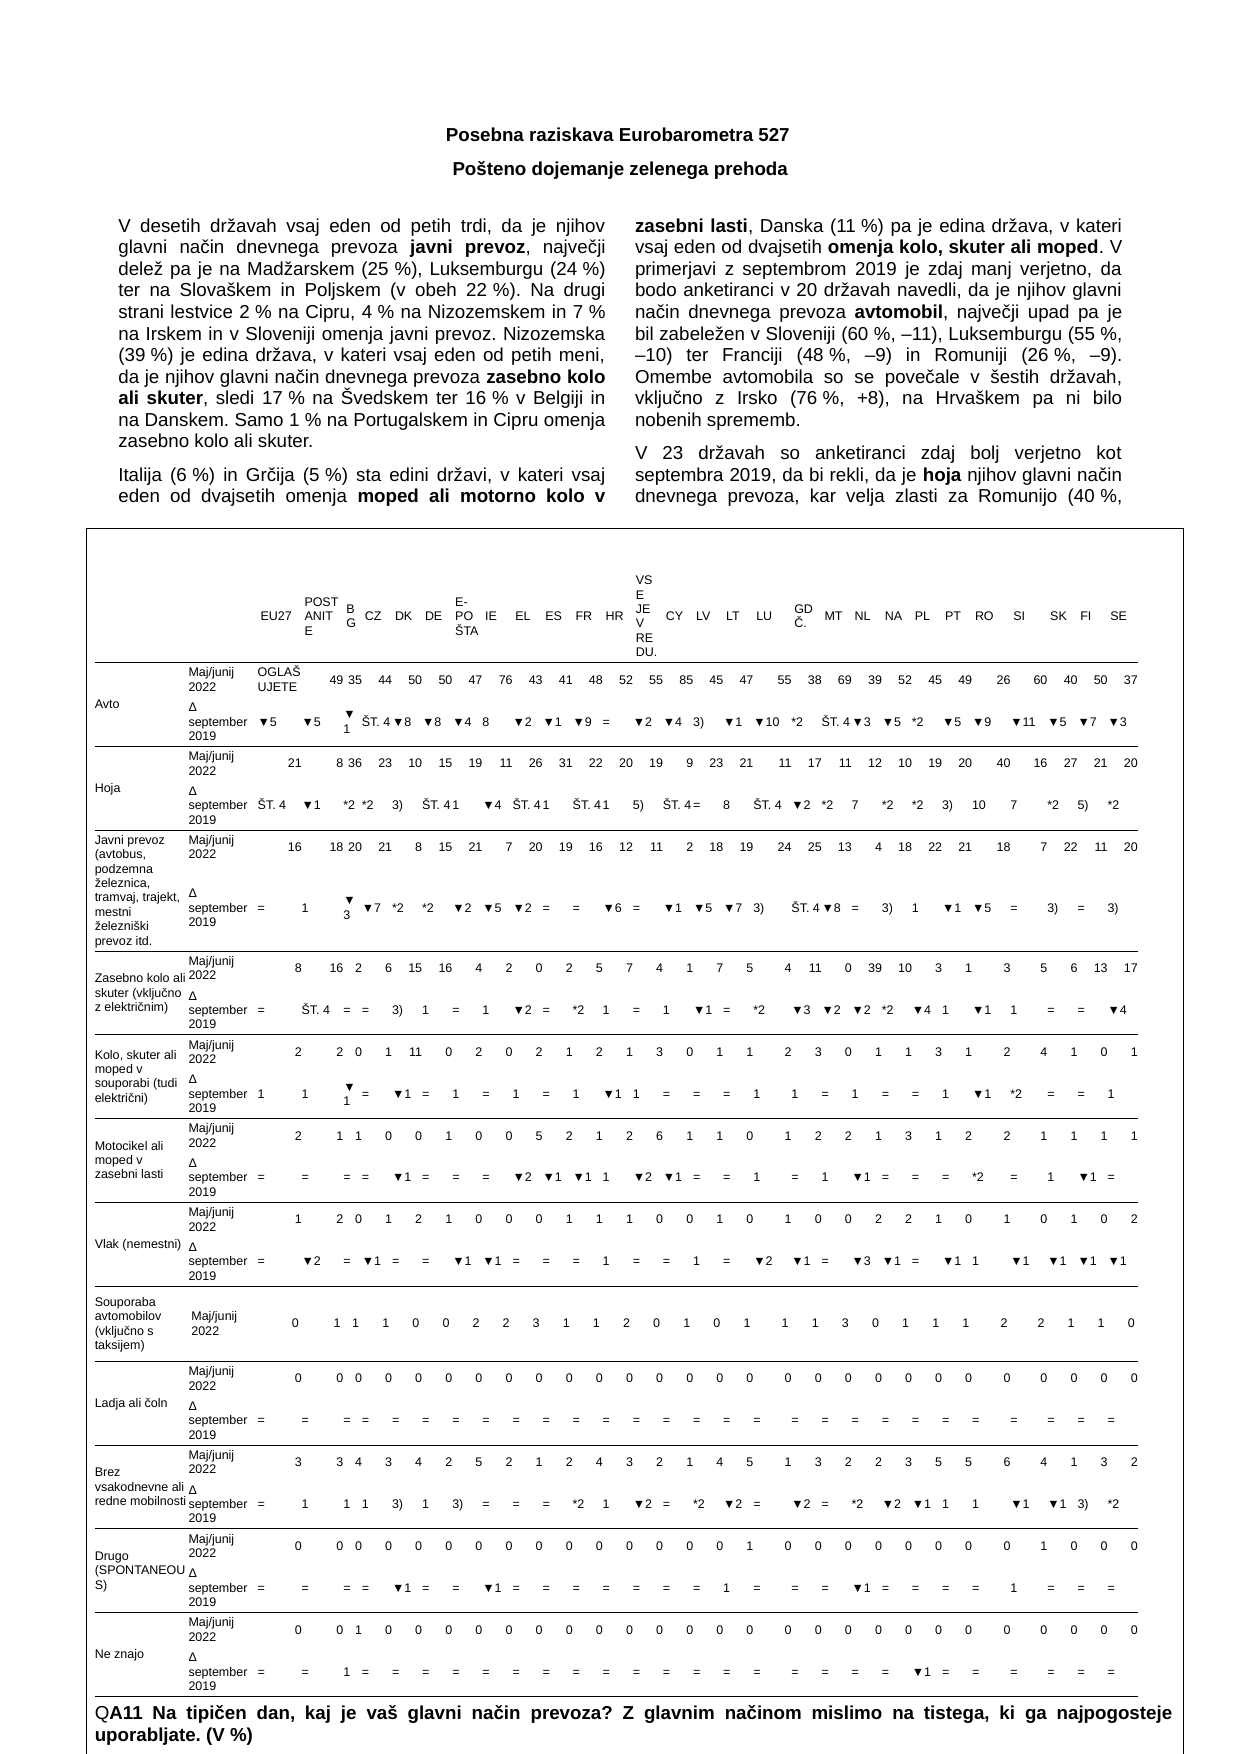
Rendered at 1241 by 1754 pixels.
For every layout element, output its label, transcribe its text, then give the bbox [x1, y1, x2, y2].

table_cell ▼1 [301, 781, 343, 829]
table_cell = [791, 1647, 821, 1696]
table_cell 0 [422, 1613, 452, 1647]
table_cell 1 [512, 1446, 542, 1479]
table_cell 0 [633, 1362, 663, 1396]
table_cell 0 [603, 1613, 633, 1647]
table_cell 6 [633, 1119, 663, 1153]
table_header BG [343, 570, 362, 662]
table_cell = [573, 1396, 602, 1444]
table_cell 4 [633, 952, 663, 985]
table_cell 1 [942, 1035, 972, 1069]
table_cell 20 [343, 831, 362, 864]
table_cell 0 [258, 1306, 301, 1341]
table_cell 0 [663, 1035, 693, 1069]
table_cell 1 [972, 1479, 1010, 1528]
table_cell 1 [1047, 1203, 1077, 1236]
table_cell 5 [912, 1446, 942, 1479]
table_cell Δ september 2019 [188, 1647, 257, 1696]
table_cell 1 [362, 1203, 392, 1236]
table_cell 50 [392, 663, 422, 697]
table_cell 1 [362, 1035, 392, 1069]
table_cell ▼2 [633, 1153, 663, 1202]
table_cell 0 [972, 1613, 1010, 1647]
table_cell 1 [362, 1479, 392, 1528]
table_cell 1 [1047, 1446, 1077, 1479]
table_cell 1 [663, 1119, 693, 1153]
table_cell 15 [422, 831, 452, 864]
table_cell 0 [482, 1203, 512, 1236]
table_cell 27 [1047, 747, 1077, 781]
table_header POSTANITE [301, 570, 343, 662]
table_cell 1 [912, 1119, 942, 1153]
table_cell 0 [1047, 1529, 1077, 1563]
table_cell [912, 1287, 942, 1306]
table_cell 2 [851, 1446, 882, 1479]
table_cell = [723, 985, 753, 1034]
table_cell 3 [362, 1446, 392, 1479]
table_cell ▼2 [633, 1479, 663, 1528]
table_cell 0 [723, 1119, 753, 1153]
table_cell ▼5 [1047, 697, 1077, 746]
table_cell ▼2 [512, 1153, 542, 1202]
table_cell 0 [422, 1306, 452, 1341]
table_cell [1047, 1287, 1077, 1306]
table_cell = [912, 1396, 942, 1444]
table_cell ŠT. 4 [821, 697, 851, 746]
table_cell = [1077, 864, 1107, 951]
table_cell = [942, 1396, 972, 1444]
table_cell 0 [851, 1529, 882, 1563]
table_cell Souporaba avtomobilov (vključno s taksijem) [95, 1287, 188, 1361]
table_cell [663, 1287, 693, 1306]
table_cell [603, 1341, 633, 1361]
table_cell Javni prevoz (avtobus, podzemna železnica, tramvaj, trajekt, mestni železniški prevoz itd. [95, 831, 188, 951]
table_cell 3 [633, 1035, 663, 1069]
table_cell 2 [452, 1035, 482, 1069]
table_cell 0 [452, 1119, 482, 1153]
table_cell 20 [942, 747, 972, 781]
table_cell 3) [882, 864, 912, 951]
table_cell ▼1 [1010, 1479, 1047, 1528]
table_cell 3) [753, 864, 791, 951]
table_cell 1 [972, 1236, 1010, 1286]
table_cell 21 [1077, 747, 1107, 781]
table_cell = [258, 1479, 301, 1528]
table_cell ▼3 [851, 697, 882, 746]
table_cell 2 [392, 1203, 422, 1236]
table_cell 1 [663, 1446, 693, 1479]
table_cell 0 [301, 1613, 343, 1647]
table_cell 2 [603, 1119, 633, 1153]
table_cell 2 [482, 952, 512, 985]
table_cell [512, 1287, 542, 1306]
table_cell 1 [542, 1306, 572, 1341]
table_cell 16 [301, 952, 343, 985]
table_cell 2 [821, 1119, 851, 1153]
table_cell = [882, 1563, 912, 1612]
table_header DK [392, 570, 422, 662]
table_cell 1 [821, 1153, 851, 1202]
table_cell 0 [258, 1362, 301, 1396]
table_cell 1 [603, 1203, 633, 1236]
table_cell = [1047, 985, 1077, 1034]
table_cell *2 [1047, 781, 1077, 829]
table_cell 1 [452, 1069, 482, 1118]
table_cell 0 [452, 1362, 482, 1396]
table_cell Maj/junij 2022 [188, 1529, 257, 1563]
table_cell ▼4 [912, 985, 942, 1034]
table_cell 0 [851, 1362, 882, 1396]
table_cell 0 [482, 1529, 512, 1563]
table_cell = [258, 864, 301, 951]
table_cell 15 [392, 952, 422, 985]
table_cell 2 [482, 1306, 512, 1341]
table_cell ▼1 [343, 1069, 362, 1118]
table_cell 2 [791, 1119, 821, 1153]
table_cell [603, 1287, 633, 1306]
table_cell = [1010, 864, 1047, 951]
table_cell 1 [603, 1236, 633, 1286]
table_cell = [753, 1396, 791, 1444]
table_cell ▼1 [482, 1563, 512, 1612]
table_cell Δ september 2019 [188, 864, 257, 951]
table_cell 1 [851, 1119, 882, 1153]
table_cell = [633, 1563, 663, 1612]
table_cell 0 [422, 1362, 452, 1396]
table_cell ▼1 [942, 864, 972, 951]
table_header LU [753, 570, 791, 662]
table_header SI [1010, 570, 1047, 662]
table_cell 7 [1010, 781, 1047, 829]
table_cell 1 [542, 781, 572, 829]
table_cell 3 [1077, 1446, 1107, 1479]
table_cell = [723, 1396, 753, 1444]
table_cell 2 [972, 1119, 1010, 1153]
table_cell 20 [1107, 747, 1137, 781]
table_cell 2 [753, 1035, 791, 1069]
table_cell 7 [693, 952, 723, 985]
table_cell ▼1 [972, 1069, 1010, 1118]
table_header NL [851, 570, 882, 662]
table_cell 3 [791, 1035, 821, 1069]
table_cell 3) [693, 697, 723, 746]
table_cell 20 [1107, 831, 1137, 864]
table_cell = [542, 1396, 572, 1444]
table_cell 0 [693, 1306, 723, 1341]
table_cell 38 [791, 663, 821, 697]
table_cell [258, 1287, 301, 1306]
table_cell 3 [912, 952, 942, 985]
table_cell 3 [972, 952, 1010, 985]
table_cell 1 [753, 1069, 791, 1118]
table_cell ▼3 [851, 1236, 882, 1286]
table_cell 5 [942, 1446, 972, 1479]
table_cell 0 [723, 1613, 753, 1647]
table_cell ŠT. 4 [573, 781, 602, 829]
table_cell Hoja [95, 747, 188, 829]
table_cell = [942, 1647, 972, 1696]
table_cell = [422, 1563, 452, 1612]
table_cell 1 [912, 1203, 942, 1236]
table_cell ▼5 [972, 864, 1010, 951]
table_cell 15 [422, 747, 452, 781]
table_cell ▼4 [663, 697, 693, 746]
table_cell 21 [723, 747, 753, 781]
table_cell 0 [1010, 1362, 1047, 1396]
table_cell *2 [392, 864, 422, 951]
table_cell 1 [343, 1647, 362, 1696]
table_cell 0 [1077, 1362, 1107, 1396]
table_cell = [452, 1563, 482, 1612]
table_header HR [603, 570, 633, 662]
table_cell = [603, 1563, 633, 1612]
table_cell Maj/junij 2022 [188, 1613, 257, 1647]
table_cell 1 [512, 1069, 542, 1118]
table_cell 24 [753, 831, 791, 864]
table_cell 0 [633, 1306, 663, 1341]
table_header E-POŠTA [452, 570, 482, 662]
table_cell 26 [972, 663, 1010, 697]
table_cell 10 [972, 781, 1010, 829]
table_cell = [1047, 1647, 1077, 1696]
table_cell 1 [693, 1236, 723, 1286]
table_cell ▼1 [343, 697, 362, 746]
table_cell 0 [343, 1362, 362, 1396]
table_cell 0 [512, 1362, 542, 1396]
table_cell 3 [882, 1446, 912, 1479]
table_header CZ [362, 570, 392, 662]
table_cell 39 [851, 952, 882, 985]
table_cell 0 [791, 1529, 821, 1563]
table_cell = [723, 1647, 753, 1696]
table_cell 6 [972, 1446, 1010, 1479]
table_cell 0 [1107, 1613, 1137, 1647]
table_cell = [343, 1396, 362, 1444]
table_cell 0 [1077, 1613, 1107, 1647]
table_header [188, 570, 257, 662]
table_cell 2 [972, 1306, 1010, 1341]
table_cell 21 [942, 831, 972, 864]
table_cell 0 [633, 1613, 663, 1647]
table_cell = [542, 1563, 572, 1612]
table_cell 2 [663, 831, 693, 864]
table_cell 1 [1107, 1035, 1137, 1069]
table_cell = [258, 1396, 301, 1444]
table_cell [882, 1287, 912, 1306]
table_header ES [542, 570, 572, 662]
table_cell 0 [633, 1529, 663, 1563]
text [87, 529, 1183, 1754]
table_cell = [343, 1153, 362, 1202]
table_cell 0 [603, 1362, 633, 1396]
table_cell ▼2 [512, 985, 542, 1034]
table_cell 2 [851, 1203, 882, 1236]
table_cell = [422, 1396, 452, 1444]
table_cell = [362, 985, 392, 1034]
table_cell *2 [882, 781, 912, 829]
table_cell 26 [512, 747, 542, 781]
table_cell = [542, 985, 572, 1034]
table_cell 4 [452, 952, 482, 985]
table_cell 0 [542, 1529, 572, 1563]
table_cell 1 [753, 1446, 791, 1479]
table_cell 22 [912, 831, 942, 864]
table_cell *2 [912, 781, 942, 829]
table_cell 4 [1010, 1035, 1047, 1069]
table_cell [753, 1341, 791, 1361]
table_cell 40 [972, 747, 1010, 781]
table_cell 16 [573, 831, 602, 864]
table_cell = [392, 1236, 422, 1286]
table_cell = [821, 1479, 851, 1528]
table_cell ▼7 [723, 864, 753, 951]
table_cell = [693, 1069, 723, 1118]
table_cell *2 [912, 697, 942, 746]
table_header PT [942, 570, 972, 662]
table_cell = [1010, 1153, 1047, 1202]
table_cell 0 [1047, 1613, 1077, 1647]
table_cell ▼4 [452, 697, 482, 746]
table_cell Maj/junij 2022 [188, 1035, 257, 1069]
table_cell ▼10 [753, 697, 791, 746]
table_cell = [821, 1563, 851, 1612]
table_cell ▼1 [482, 1236, 512, 1286]
table_cell 0 [392, 1529, 422, 1563]
table_cell *2 [821, 781, 851, 829]
table_cell 3 [791, 1446, 821, 1479]
table_cell 0 [482, 1035, 512, 1069]
table_cell 1 [723, 1529, 753, 1563]
table_cell = [942, 1563, 972, 1612]
table_cell = [258, 1647, 301, 1696]
table_cell ▼3 [1107, 697, 1137, 746]
table_cell [633, 1341, 663, 1361]
table_cell = [422, 1153, 452, 1202]
table_cell *2 [1010, 1069, 1047, 1118]
table_cell = [791, 1563, 821, 1612]
table_cell = [942, 1153, 972, 1202]
table_cell = [663, 1479, 693, 1528]
table_cell 1 [258, 1203, 301, 1236]
table_cell = [723, 1069, 753, 1118]
table_cell 0 [1077, 1203, 1107, 1236]
table_cell = [482, 1153, 512, 1202]
table_cell 0 [821, 952, 851, 985]
table_cell 0 [392, 1119, 422, 1153]
table_cell 0 [821, 1362, 851, 1396]
table_cell 0 [791, 1613, 821, 1647]
text V 23 državah so anketiranci zdaj bolj verjetno kot septembra 2019, da bi rekli, da je hoja njihov glavni način dnevnega prevoza, kar velja zlasti za Romunijo (40 %, [635, 442, 1122, 507]
table_cell *2 [791, 697, 821, 746]
table_cell 0 [693, 1529, 723, 1563]
table_cell 8 [258, 952, 301, 985]
table_cell ▼2 [512, 864, 542, 951]
table_cell 0 [603, 1529, 633, 1563]
table_cell 1 [482, 985, 512, 1034]
table_cell 52 [603, 663, 633, 697]
table_cell 1 [753, 1306, 791, 1341]
table_cell 1 [1047, 1153, 1077, 1202]
table_cell = [972, 1563, 1010, 1612]
table_cell 0 [362, 1613, 392, 1647]
table_cell 18 [882, 831, 912, 864]
table_cell 2 [258, 1035, 301, 1069]
table_cell ŠT. 4 [301, 985, 343, 1034]
table_cell ▼1 [1077, 1236, 1107, 1286]
table_cell 3 [512, 1306, 542, 1341]
table_cell 1 [1077, 1306, 1107, 1341]
table_cell 1 [942, 952, 972, 985]
table_cell = [693, 1647, 723, 1696]
table_cell = [693, 1153, 723, 1202]
table_cell ▼5 [693, 864, 723, 951]
table_cell ▼8 [392, 697, 422, 746]
table_cell 0 [573, 1362, 602, 1396]
table_cell 1 [723, 1563, 753, 1612]
table_cell 1 [573, 1203, 602, 1236]
table_cell = [603, 1647, 633, 1696]
table_cell 1 [633, 1069, 663, 1118]
table_cell [791, 1287, 821, 1306]
table_cell = [301, 1563, 343, 1612]
table_cell = [542, 1236, 572, 1286]
table_cell 18 [972, 831, 1010, 864]
table_cell = [392, 1647, 422, 1696]
table_cell ▼1 [542, 1153, 572, 1202]
table_cell 2 [1107, 1203, 1137, 1236]
table_cell 0 [912, 1613, 942, 1647]
table_cell *2 [882, 985, 912, 1034]
table_cell 18 [693, 831, 723, 864]
table_cell 0 [942, 1613, 972, 1647]
table_cell 1 [942, 985, 972, 1034]
table_cell Δ september 2019 [188, 1563, 257, 1612]
table_cell 1 [343, 1479, 362, 1528]
table_cell [422, 1341, 452, 1361]
table_cell 10 [882, 952, 912, 985]
table_header IE [482, 570, 512, 662]
table_cell 0 [392, 1306, 422, 1341]
table_cell ▼4 [1107, 985, 1137, 1034]
table_cell 2 [573, 1035, 602, 1069]
table_cell = [452, 1153, 482, 1202]
table_cell 2 [1107, 1446, 1137, 1479]
table_cell 1 [693, 1203, 723, 1236]
table_cell 0 [482, 1119, 512, 1153]
table_cell 43 [512, 663, 542, 697]
table_cell 1 [942, 1479, 972, 1528]
table_cell Maj/junij 2022 [188, 1119, 257, 1153]
table_cell Δ september 2019 [188, 697, 257, 746]
table_cell 0 [821, 1035, 851, 1069]
table_header FR [573, 570, 602, 662]
table_cell 5 [573, 952, 602, 985]
table_cell ▼3 [343, 864, 362, 951]
table_cell = [1077, 1563, 1107, 1612]
table_cell = [542, 1069, 572, 1118]
table_cell 11 [791, 952, 821, 985]
table_cell = [512, 1236, 542, 1286]
table_cell = [693, 1396, 723, 1444]
table_cell = [258, 1563, 301, 1612]
table_cell 6 [1047, 952, 1077, 985]
table_cell 1 [603, 781, 633, 829]
table_cell 3) [392, 985, 422, 1034]
table_cell = [573, 1647, 602, 1696]
table_cell 0 [1107, 1306, 1137, 1341]
table_cell [188, 1341, 257, 1361]
table_cell = [753, 1563, 791, 1612]
table_cell = [301, 1153, 343, 1202]
table_cell 0 [362, 1529, 392, 1563]
table_cell [301, 1287, 343, 1306]
table_cell = [912, 1563, 942, 1612]
table_cell Ladja ali čoln [95, 1362, 188, 1444]
table_cell = [422, 1069, 452, 1118]
table_cell [1107, 1341, 1137, 1361]
table_cell = [821, 1236, 851, 1286]
table_header EU27 [258, 570, 301, 662]
table_cell = [573, 1563, 602, 1612]
table_cell 55 [633, 663, 663, 697]
table_cell [343, 1287, 362, 1306]
table_cell 18 [301, 831, 343, 864]
table_cell 11 [753, 747, 791, 781]
table_cell [1047, 1341, 1077, 1361]
table_cell 1 [851, 1069, 882, 1118]
table_cell 0 [821, 1613, 851, 1647]
table_cell 0 [663, 1529, 693, 1563]
table_cell ▼1 [542, 697, 572, 746]
table_cell [912, 1341, 942, 1361]
table_cell = [512, 1647, 542, 1696]
table_cell ▼2 [633, 697, 663, 746]
table_cell Avto [95, 663, 188, 746]
table_cell ▼2 [723, 1479, 753, 1528]
table_cell *2 [1107, 781, 1137, 829]
table_cell 1 [343, 1306, 362, 1341]
table_cell 0 [362, 1362, 392, 1396]
table_cell = [1047, 1563, 1077, 1612]
table_cell [942, 1287, 972, 1306]
table_cell 2 [542, 952, 572, 985]
table_cell = [603, 697, 633, 746]
table_cell 2 [542, 1119, 572, 1153]
table_cell 0 [663, 1203, 693, 1236]
table_cell 0 [452, 1203, 482, 1236]
table_cell 0 [512, 1613, 542, 1647]
table_cell 11 [392, 1035, 422, 1069]
table_cell 0 [633, 1203, 663, 1236]
table_cell Kolo, skuter ali moped v souporabi (tudi električni) [95, 1035, 188, 1118]
table_cell *2 [362, 781, 392, 829]
table_cell = [1047, 1069, 1077, 1118]
table_cell [258, 1341, 301, 1361]
table_cell = [972, 1396, 1010, 1444]
table_cell 1 [1077, 1119, 1107, 1153]
table_cell 13 [1077, 952, 1107, 985]
table_cell 1 [362, 1306, 392, 1341]
table_cell [362, 1287, 392, 1306]
table_cell 44 [362, 663, 392, 697]
table_cell [188, 1287, 257, 1306]
table_cell 0 [851, 1306, 882, 1341]
table_cell 1 [791, 1306, 821, 1341]
table_cell 55 [753, 663, 791, 697]
table_cell [392, 1341, 422, 1361]
table_cell 16 [258, 831, 301, 864]
table_cell 0 [791, 1362, 821, 1396]
table_cell = [633, 1647, 663, 1696]
table_cell 2 [882, 1203, 912, 1236]
table_cell = [573, 864, 602, 951]
text V desetih državah vsaj eden od petih trdi, da je njihov glavni način dnevnega prevoza javni prevoz, največji delež pa je na Madžarskem (25 %), Luksemburgu (24 %) ter na Slovaškem in Poljskem (v obeh 22 %). Na drugi strani lestvice 2 % na Cipru, 4 % na Nizozemskem in 7 % na Irskem in v Sloveniji omenja javni prevoz. Nizozemska (39 %) je edina država, v kateri vsaj eden od petih meni, da je njihov glavni način dnevnega prevoza zasebno kolo ali skuter, sledi 17 % na Švedskem ter 16 % v Belgiji in na Danskem. Samo 1 % na Portugalskem in Cipru omenja zasebno kolo ali skuter. [118, 214, 605, 452]
table_cell = [542, 1647, 572, 1696]
table_cell 2 [343, 952, 362, 985]
table_cell 3) [392, 781, 422, 829]
table_cell ŠT. 4 [791, 864, 821, 951]
table_cell 0 [1077, 1529, 1107, 1563]
table_cell 22 [1047, 831, 1077, 864]
table_cell 0 [1107, 1529, 1137, 1563]
table_cell 2 [258, 1119, 301, 1153]
table_cell 3 [603, 1446, 633, 1479]
table_cell 1 [573, 1306, 602, 1341]
table_cell 4 [851, 831, 882, 864]
table_cell 0 [542, 1362, 572, 1396]
table_cell 0 [512, 952, 542, 985]
table_cell = [343, 985, 362, 1034]
table_cell 1 [301, 1479, 343, 1528]
table_cell 1 [603, 1153, 633, 1202]
table_cell = [542, 864, 572, 951]
table_cell 1 [1047, 1035, 1077, 1069]
table_cell 0 [1047, 1362, 1077, 1396]
table_cell Δ september 2019 [188, 781, 257, 829]
table_cell 0 [482, 1362, 512, 1396]
table_cell 1 [912, 864, 942, 951]
table_cell = [258, 985, 301, 1034]
table_cell 7 [851, 781, 882, 829]
table_cell ▼2 [882, 1479, 912, 1528]
table_cell ▼1 [1047, 1479, 1077, 1528]
table_cell 48 [573, 663, 602, 697]
table_cell 4 [343, 1446, 362, 1479]
table_cell 4 [392, 1446, 422, 1479]
table_cell = [1107, 1153, 1137, 1202]
table_header VSE JE V REDU. [633, 570, 663, 662]
table_cell *2 [343, 781, 362, 829]
table_cell Δ september 2019 [188, 1236, 257, 1286]
table_cell 36 [343, 747, 362, 781]
table_cell ▼1 [912, 1647, 942, 1696]
table_cell ▼2 [301, 1236, 343, 1286]
table_cell 19 [452, 747, 482, 781]
table_cell 0 [882, 1529, 912, 1563]
table_cell 45 [693, 663, 723, 697]
table_cell ▼1 [1010, 1236, 1047, 1286]
table_header RO [972, 570, 1010, 662]
table_cell 1 [343, 1613, 362, 1647]
table_header MT [821, 570, 851, 662]
table_cell ▼5 [301, 697, 343, 746]
table_cell 2 [1010, 1306, 1047, 1341]
table_cell 1 [882, 1306, 912, 1341]
table_cell Drugo (SPONTANEOUS) [95, 1529, 188, 1612]
table_cell = [422, 1647, 452, 1696]
table_cell 4 [1010, 1446, 1047, 1479]
table_cell = [663, 1069, 693, 1118]
table_cell *2 [573, 1479, 602, 1528]
table_cell [972, 1341, 1010, 1361]
table_cell = [912, 1236, 942, 1286]
text Italija (6 %) in Grčija (5 %) sta edini državi, v kateri vsaj eden od dvajsetih omenja moped ali motorno kolo v [118, 463, 605, 507]
table_cell ▼1 [452, 1236, 482, 1286]
table_cell ▼7 [362, 864, 392, 951]
table_cell 16 [422, 952, 452, 985]
table_cell 0 [693, 1362, 723, 1396]
table_cell ▼1 [912, 1479, 942, 1528]
table_cell Brez vsakodnevne ali redne mobilnosti [95, 1446, 188, 1528]
table_cell 0 [663, 1362, 693, 1396]
table_cell 0 [1077, 1035, 1107, 1069]
table_cell 3) [452, 1479, 482, 1528]
table_cell 0 [693, 1613, 723, 1647]
table_cell 17 [1107, 952, 1137, 985]
table_cell ▼1 [1077, 1153, 1107, 1202]
table_cell 20 [603, 747, 633, 781]
table_cell 0 [343, 1035, 362, 1069]
table_cell *2 [753, 985, 791, 1034]
table_cell 8 [392, 831, 422, 864]
table_cell = [1077, 1069, 1107, 1118]
text zasebni lasti, Danska (11 %) pa je edina država, v kateri vsaj eden od dvajsetih omenja kolo, skuter ali moped. V primerjavi z septembrom 2019 je zdaj manj verjetno, da bodo anketiranci v 20 državah navedli, da je njihov glavni način dnevnega prevoza avtomobil, največji upad pa je bil zabeležen v Sloveniji (60 %, –11), Luksemburgu (55 %, –10) ter Franciji (48 %, –9) in Romuniji (26 %, –9). Omembe avtomobila so se povečale v šestih državah, vključno z Irsko (76 %, +8), na Hrvaškem pa ni bilo nobenih sprememb. [635, 214, 1122, 430]
table_cell 0 [258, 1529, 301, 1563]
table_cell = [882, 1647, 912, 1696]
table_cell 1 [693, 1119, 723, 1153]
table_cell 1 [422, 985, 452, 1034]
table_cell ▼1 [663, 864, 693, 951]
table_cell 0 [343, 1529, 362, 1563]
table_cell 1 [301, 1119, 343, 1153]
table_cell 76 [482, 663, 512, 697]
table_cell 1 [723, 1035, 753, 1069]
table_cell *2 [573, 985, 602, 1034]
table_cell = [882, 1069, 912, 1118]
table_cell = [663, 1396, 693, 1444]
table_cell 0 [912, 1529, 942, 1563]
table_cell 2 [482, 1446, 512, 1479]
table_cell Ne znajo [95, 1613, 188, 1696]
table_cell ▼9 [972, 697, 1010, 746]
table_cell 2 [603, 1306, 633, 1341]
table_cell 3) [1047, 864, 1077, 951]
table_cell 41 [542, 663, 572, 697]
table_cell = [482, 1647, 512, 1696]
table_cell = [633, 864, 663, 951]
table_cell ▼5 [482, 864, 512, 951]
table_cell 7 [603, 952, 633, 985]
table_cell = [791, 1396, 821, 1444]
table_cell 1 [753, 1203, 791, 1236]
table_cell 1 [603, 1035, 633, 1069]
table_cell [362, 1341, 392, 1361]
table_cell 0 [392, 1362, 422, 1396]
table_cell = [851, 1396, 882, 1444]
table_cell ▼4 [482, 781, 512, 829]
table_cell 11 [633, 831, 663, 864]
table_cell = [452, 1396, 482, 1444]
table_cell ▼1 [851, 1153, 882, 1202]
table_cell Δ september 2019 [188, 1153, 257, 1202]
table_cell ▼2 [791, 1479, 821, 1528]
table_cell ▼2 [821, 985, 851, 1034]
table_cell 0 [1107, 1362, 1137, 1396]
table_cell [1010, 1287, 1047, 1306]
table_cell 25 [791, 831, 821, 864]
table_cell 2 [972, 1035, 1010, 1069]
table_cell *2 [1107, 1479, 1137, 1528]
table_cell 0 [1010, 1203, 1047, 1236]
table_cell 2 [942, 1119, 972, 1153]
table_cell 1 [851, 1035, 882, 1069]
table_cell [482, 1287, 512, 1306]
table_cell 23 [693, 747, 723, 781]
table_cell 0 [821, 1203, 851, 1236]
table_cell 19 [912, 747, 942, 781]
table_cell 1 [663, 952, 693, 985]
table_cell Zasebno kolo ali skuter (vključno z električnim) [95, 952, 188, 1034]
table_cell Maj/junij 2022 [188, 1203, 257, 1236]
table_cell 47 [723, 663, 753, 697]
table_header NA [882, 570, 912, 662]
table_cell ▼1 [1047, 1236, 1077, 1286]
table_cell 22 [573, 747, 602, 781]
table_cell 0 [258, 1613, 301, 1647]
table_cell 40 [1047, 663, 1077, 697]
table_cell 3 [882, 1119, 912, 1153]
table_cell 19 [542, 831, 572, 864]
table_cell 23 [362, 747, 392, 781]
table_cell 8 [723, 781, 753, 829]
table_cell 8 [482, 697, 512, 746]
table_cell 8 [301, 747, 343, 781]
table_cell ŠT. 4 [663, 781, 693, 829]
table_cell 1 [573, 1069, 602, 1118]
table_cell 35 [343, 663, 362, 697]
table_cell ▼7 [1077, 697, 1107, 746]
table_cell 1 [603, 985, 633, 1034]
table_cell = [912, 1069, 942, 1118]
table_cell 1 [972, 1203, 1010, 1236]
table_cell 1 [542, 1035, 572, 1069]
table_cell 1 [452, 781, 482, 829]
table_cell ▼11 [1010, 697, 1047, 746]
table_cell ŠT. 4 [422, 781, 452, 829]
table_cell Δ september 2019 [188, 1396, 257, 1444]
text QA11 Na tipičen dan, kaj je vaš glavni način prevoza? Z glavnim načinom mislimo na tistega, ki ga najpogosteje uporabljate. (V %) [94, 1702, 1174, 1745]
table_cell = [512, 1479, 542, 1528]
table_cell 45 [912, 663, 942, 697]
table_cell ▼2 [452, 864, 482, 951]
table_cell = [791, 1153, 821, 1202]
table_header LT [723, 570, 753, 662]
table_cell 1 [422, 1119, 452, 1153]
table_cell = [422, 1236, 452, 1286]
table_cell [723, 1341, 753, 1361]
table_cell = [362, 1069, 392, 1118]
table_cell = [693, 1563, 723, 1612]
table_cell 0 [882, 1613, 912, 1647]
table_header PL [912, 570, 942, 662]
table_cell *2 [422, 864, 452, 951]
table_cell 1 [912, 1306, 942, 1341]
table_cell = [821, 1647, 851, 1696]
table_cell = [482, 1069, 512, 1118]
table_cell 0 [723, 1362, 753, 1396]
table_cell Δ september 2019 [188, 985, 257, 1034]
table_cell = [452, 985, 482, 1034]
table_cell 0 [851, 1613, 882, 1647]
table_cell 1 [1047, 1306, 1077, 1341]
table_cell [821, 1287, 851, 1306]
table_cell 11 [821, 747, 851, 781]
table_cell 10 [392, 747, 422, 781]
table_cell 3 [821, 1306, 851, 1341]
table_cell ▼1 [392, 1153, 422, 1202]
table_cell 1 [1010, 1119, 1047, 1153]
table_cell [753, 1287, 791, 1306]
table_cell 0 [753, 1529, 791, 1563]
table_cell Maj/junij 2022 [188, 952, 257, 985]
table_cell = [362, 1563, 392, 1612]
table_cell = [882, 1396, 912, 1444]
table_cell = [723, 1236, 753, 1286]
table_cell = [723, 1153, 753, 1202]
table_cell ▼1 [972, 985, 1010, 1034]
table_cell 0 [942, 1203, 972, 1236]
table_cell Maj/junij 2022 [188, 747, 257, 781]
table_cell = [258, 1236, 301, 1286]
table_cell Maj/junij 2022 [188, 1362, 257, 1396]
table_header SK [1047, 570, 1077, 662]
table_cell = [1010, 1647, 1047, 1696]
table_cell = [633, 985, 663, 1034]
table_cell ▼1 [362, 1236, 392, 1286]
table_cell ▼5 [882, 697, 912, 746]
table_cell 3) [1077, 1479, 1107, 1528]
table_cell [633, 1287, 663, 1306]
table_cell OGLAŠUJETE [258, 663, 301, 697]
table_cell 5 [723, 952, 753, 985]
table_cell ŠT. 4 [258, 781, 301, 829]
table_cell 21 [362, 831, 392, 864]
table_cell 21 [258, 747, 301, 781]
table_cell 1 [258, 1069, 301, 1118]
table_cell = [1077, 985, 1107, 1034]
table_cell 6 [362, 952, 392, 985]
table_cell 7 [1010, 831, 1047, 864]
table_cell [1010, 1341, 1047, 1361]
table_cell = [821, 1069, 851, 1118]
table_cell 50 [1077, 663, 1107, 697]
table_cell 4 [693, 1446, 723, 1479]
table_cell ▼1 [603, 1069, 633, 1118]
table_cell ▼2 [753, 1236, 791, 1286]
table_cell 0 [1010, 1613, 1047, 1647]
table_cell 11 [1077, 831, 1107, 864]
table_cell [573, 1341, 602, 1361]
table_cell 0 [301, 1362, 343, 1396]
table_cell 85 [663, 663, 693, 697]
table_cell ▼5 [258, 697, 301, 746]
table_cell [542, 1287, 572, 1306]
table_cell 1 [1107, 1119, 1137, 1153]
table_cell = [972, 1647, 1010, 1696]
table_cell 1 [942, 1069, 972, 1118]
table_cell 52 [882, 663, 912, 697]
table_cell 3 [912, 1035, 942, 1069]
table_cell [882, 1341, 912, 1361]
table_cell [821, 1341, 851, 1361]
table_cell Vlak (nemestni) [95, 1203, 188, 1286]
table_cell 0 [821, 1529, 851, 1563]
table_cell Δ september 2019 [188, 1069, 257, 1118]
table_cell 1 [753, 1153, 791, 1202]
table_cell 3 [301, 1446, 343, 1479]
table_header EL [512, 570, 542, 662]
table_cell ▼1 [573, 1153, 602, 1202]
table_cell 5) [633, 781, 663, 829]
table_cell [573, 1287, 602, 1306]
table_cell 0 [942, 1362, 972, 1396]
table_header SE [1107, 570, 1137, 662]
table_cell ▼6 [603, 864, 633, 951]
table_cell [542, 1341, 572, 1361]
table_cell 1 [942, 1306, 972, 1341]
table_cell 1 [1010, 1563, 1047, 1612]
table_cell ▼1 [392, 1563, 422, 1612]
table_cell 1 [882, 1035, 912, 1069]
table_cell 1 [301, 864, 343, 951]
table_cell 19 [633, 747, 663, 781]
table_cell ▼1 [392, 1069, 422, 1118]
table_cell = [663, 1647, 693, 1696]
table_cell = [693, 781, 723, 829]
table_cell [452, 1287, 482, 1306]
table_cell ŠT. 4 [753, 781, 791, 829]
table_cell 9 [663, 747, 693, 781]
table_cell 49 [301, 663, 343, 697]
table_header GDČ. [791, 570, 821, 662]
table_cell ▼1 [663, 1153, 693, 1202]
table_cell 0 [392, 1613, 422, 1647]
table_cell 0 [542, 1613, 572, 1647]
table_cell Maj/junij 2022 [188, 663, 257, 697]
table_cell 3) [1107, 864, 1137, 951]
table_cell 1 [603, 1479, 633, 1528]
table_cell = [882, 1153, 912, 1202]
table_cell [693, 1287, 723, 1306]
table_cell 2 [542, 1446, 572, 1479]
table_cell = [851, 864, 882, 951]
table_cell = [343, 1563, 362, 1612]
table_cell 0 [422, 1529, 452, 1563]
table_cell 1 [753, 1119, 791, 1153]
table_cell Maj/junij 2022 [188, 831, 257, 864]
table_cell 2 [512, 1035, 542, 1069]
table_cell 5 [723, 1446, 753, 1479]
table_cell [452, 1341, 482, 1361]
table_cell [942, 1341, 972, 1361]
table_cell 5) [1077, 781, 1107, 829]
table_cell [343, 1341, 362, 1361]
table_cell 1 [422, 1479, 452, 1528]
table_header [95, 570, 188, 662]
table_cell = [663, 1236, 693, 1286]
table_cell = [633, 1396, 663, 1444]
table_cell ŠT. 4 [512, 781, 542, 829]
table_cell = [851, 1647, 882, 1696]
table_cell ▼2 [512, 697, 542, 746]
table_cell = [301, 1647, 343, 1696]
table_cell = [482, 1396, 512, 1444]
table_cell 0 [791, 1203, 821, 1236]
table_cell 0 [942, 1529, 972, 1563]
table_cell 49 [942, 663, 972, 697]
table_cell *2 [851, 1479, 882, 1528]
table_cell = [912, 1153, 942, 1202]
table_cell 13 [821, 831, 851, 864]
table_cell 5 [452, 1446, 482, 1479]
table_cell 1 [663, 1306, 693, 1341]
table_cell ▼1 [942, 1236, 972, 1286]
table_cell 0 [753, 1613, 791, 1647]
table_cell = [1107, 1396, 1137, 1444]
table_cell = [452, 1647, 482, 1696]
table_cell 1 [573, 1119, 602, 1153]
table_cell ŠT. 4 [362, 697, 392, 746]
table_cell 0 [573, 1529, 602, 1563]
table_cell 10 [882, 747, 912, 781]
table_cell 5 [1010, 952, 1047, 985]
table_cell ▼8 [821, 864, 851, 951]
table_cell 0 [663, 1613, 693, 1647]
table_cell 1 [542, 1203, 572, 1236]
table_cell ▼5 [942, 697, 972, 746]
table_cell ▼1 [851, 1563, 882, 1612]
table_cell Motocikel ali moped v zasebni lasti [95, 1119, 188, 1202]
table_cell = [512, 1396, 542, 1444]
table_cell Maj/junij 2022 [188, 1446, 257, 1479]
table_cell [512, 1341, 542, 1361]
table_cell = [392, 1396, 422, 1444]
table_cell 1 [1010, 985, 1047, 1034]
table_cell 0 [972, 1529, 1010, 1563]
table_cell 0 [452, 1529, 482, 1563]
table_cell 12 [851, 747, 882, 781]
table_cell [301, 1341, 343, 1361]
table_cell 2 [633, 1446, 663, 1479]
table_cell [723, 1287, 753, 1306]
table_cell 0 [882, 1362, 912, 1396]
table_cell [851, 1287, 882, 1306]
table_cell 0 [723, 1203, 753, 1236]
table_cell ▼2 [791, 781, 821, 829]
table_cell 0 [452, 1613, 482, 1647]
table_cell 0 [512, 1529, 542, 1563]
table_cell 1 [343, 1119, 362, 1153]
table_cell [693, 1341, 723, 1361]
table_cell 19 [723, 831, 753, 864]
table_cell 1 [791, 1069, 821, 1118]
table_cell Δ september 2019 [188, 1479, 257, 1528]
table_cell = [753, 1647, 791, 1696]
table_cell = [753, 1479, 791, 1528]
table_cell Maj/junij 2022 [188, 1306, 257, 1341]
table_cell 4 [753, 952, 791, 985]
table_cell = [258, 1153, 301, 1202]
table_cell ▼1 [1107, 1236, 1137, 1286]
table_cell 0 [972, 1362, 1010, 1396]
table_cell 37 [1107, 663, 1137, 697]
table_cell [1107, 1287, 1137, 1306]
table_cell 21 [452, 831, 482, 864]
table_cell = [362, 1153, 392, 1202]
table_cell [482, 1341, 512, 1361]
table_cell 31 [542, 747, 572, 781]
table_cell *2 [972, 1153, 1010, 1202]
table_cell = [573, 1236, 602, 1286]
table_cell 0 [343, 1203, 362, 1236]
table_cell = [603, 1396, 633, 1444]
table_cell ▼1 [693, 985, 723, 1034]
table_cell = [1107, 1647, 1137, 1696]
table_cell = [663, 1563, 693, 1612]
table_cell = [542, 1479, 572, 1528]
table_cell 2 [821, 1446, 851, 1479]
table_cell ▼2 [851, 985, 882, 1034]
table_cell = [821, 1396, 851, 1444]
table_cell [851, 1341, 882, 1361]
table_cell 0 [512, 1203, 542, 1236]
table_header LV [693, 570, 723, 662]
table_cell 1 [1047, 1119, 1077, 1153]
table_cell 2 [301, 1035, 343, 1069]
table_cell ▼8 [422, 697, 452, 746]
table_cell 5 [512, 1119, 542, 1153]
table_cell 1 [723, 1306, 753, 1341]
table_cell 1 [1010, 1529, 1047, 1563]
table_cell *2 [693, 1479, 723, 1528]
table_cell 1 [663, 985, 693, 1034]
table_cell 2 [301, 1203, 343, 1236]
table_cell 20 [512, 831, 542, 864]
table_cell 1 [422, 1203, 452, 1236]
table_cell = [482, 1479, 512, 1528]
table_cell [392, 1287, 422, 1306]
table_cell 60 [1010, 663, 1047, 697]
table_cell 3) [942, 781, 972, 829]
table_cell [1077, 1341, 1107, 1361]
table_cell 3 [258, 1446, 301, 1479]
table_cell 0 [912, 1362, 942, 1396]
table_cell ▼1 [723, 697, 753, 746]
table_cell 69 [821, 663, 851, 697]
table_cell 11 [482, 747, 512, 781]
table_cell = [1077, 1647, 1107, 1696]
table_cell 1 [301, 1306, 343, 1341]
table_cell 0 [753, 1362, 791, 1396]
table_cell 0 [362, 1119, 392, 1153]
table_cell = [633, 1236, 663, 1286]
table_cell 0 [301, 1529, 343, 1563]
table_cell ▼3 [791, 985, 821, 1034]
table_cell 17 [791, 747, 821, 781]
table_cell 4 [573, 1446, 602, 1479]
table_cell 0 [573, 1613, 602, 1647]
table_cell 39 [851, 663, 882, 697]
table_cell = [1047, 1396, 1077, 1444]
table_cell = [1107, 1563, 1137, 1612]
table_cell [1077, 1287, 1107, 1306]
table_cell 47 [452, 663, 482, 697]
table_cell 1 [693, 1035, 723, 1069]
table_cell [791, 1341, 821, 1361]
table_cell = [1010, 1396, 1047, 1444]
table_cell 50 [422, 663, 452, 697]
table_cell = [362, 1396, 392, 1444]
table_cell [972, 1287, 1010, 1306]
table_cell ▼1 [791, 1236, 821, 1286]
table_header CY [663, 570, 693, 662]
table_cell = [301, 1396, 343, 1444]
table_cell [422, 1287, 452, 1306]
table_cell 7 [482, 831, 512, 864]
table_cell = [362, 1647, 392, 1696]
table_header DE [422, 570, 452, 662]
table_cell = [512, 1563, 542, 1612]
table_cell 2 [422, 1446, 452, 1479]
table_cell = [1077, 1396, 1107, 1444]
table_cell 3) [392, 1479, 422, 1528]
table_cell 0 [482, 1613, 512, 1647]
table_cell ▼1 [882, 1236, 912, 1286]
table_cell 2 [452, 1306, 482, 1341]
table_cell 16 [1010, 747, 1047, 781]
table_cell 1 [1107, 1069, 1137, 1118]
table_cell = [343, 1236, 362, 1286]
table_header FI [1077, 570, 1107, 662]
table_cell 12 [603, 831, 633, 864]
table_cell ▼9 [573, 697, 602, 746]
table_cell [663, 1341, 693, 1361]
table_cell 1 [301, 1069, 343, 1118]
table_cell 0 [422, 1035, 452, 1069]
